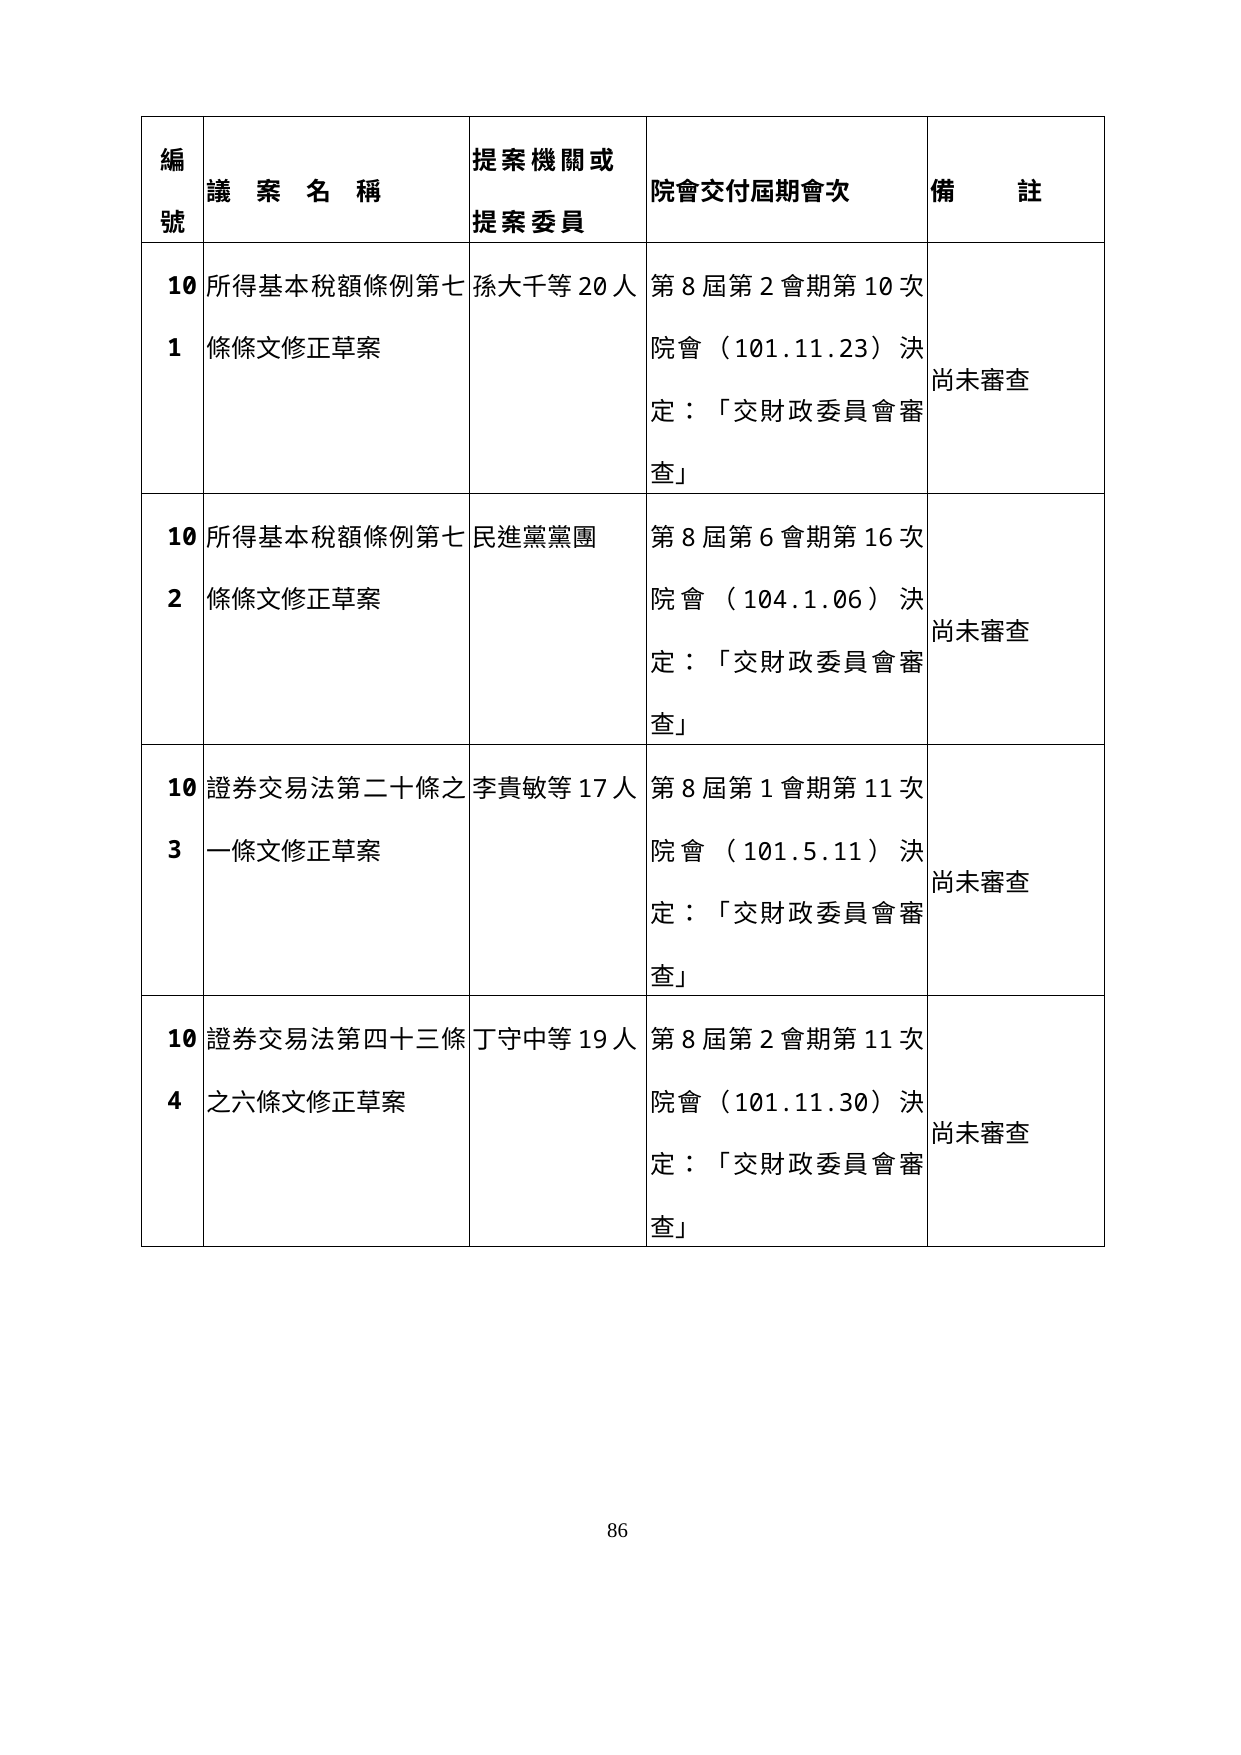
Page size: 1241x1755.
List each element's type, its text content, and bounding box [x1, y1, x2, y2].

table_cell 證券交易法第二十條之一條文修正草案 [204, 745, 469, 995]
table_cell [142, 243, 203, 493]
table_cell 民進黨黨團 [470, 494, 646, 744]
table_cell 第8屆第6會期第16次院會（104.1.06）決定：「交財政委員會審查」 [647, 494, 927, 744]
table_cell 尚未審查 [928, 494, 1104, 744]
table_cell 第8屆第2會期第10次院會（101.11.23）決定：「交財政委員會審查」 [647, 243, 927, 493]
table_cell 丁守中等19人 [470, 996, 646, 1246]
table_header 編 號 [142, 117, 203, 242]
table_cell 孫大千等20人 [470, 243, 646, 493]
table_header 提案機關或 提案委員 [470, 117, 646, 242]
table_cell 尚未審查 [928, 996, 1104, 1246]
table_cell 尚未審查 [928, 243, 1104, 493]
table_header 院會交付屆期會次 [647, 117, 927, 242]
table_cell 所得基本稅額條例第七條條文修正草案 [204, 243, 469, 493]
table_cell 李貴敏等17人 [470, 745, 646, 995]
table_cell 所得基本稅額條例第七條條文修正草案 [204, 494, 469, 744]
table_header 議 案 名 稱 [204, 117, 469, 242]
table_cell 第8屆第1會期第11次院會（101.5.11）決定：「交財政委員會審查」 [647, 745, 927, 995]
table_cell [142, 494, 203, 744]
table_cell [142, 996, 203, 1246]
table_cell [142, 745, 203, 995]
table_cell 第8屆第2會期第11次院會（101.11.30）決定：「交財政委員會審查」 [647, 996, 927, 1246]
table_cell 尚未審查 [928, 745, 1104, 995]
table_cell 證券交易法第四十三條之六條文修正草案 [204, 996, 469, 1246]
table_header 備 註 [928, 117, 1104, 242]
